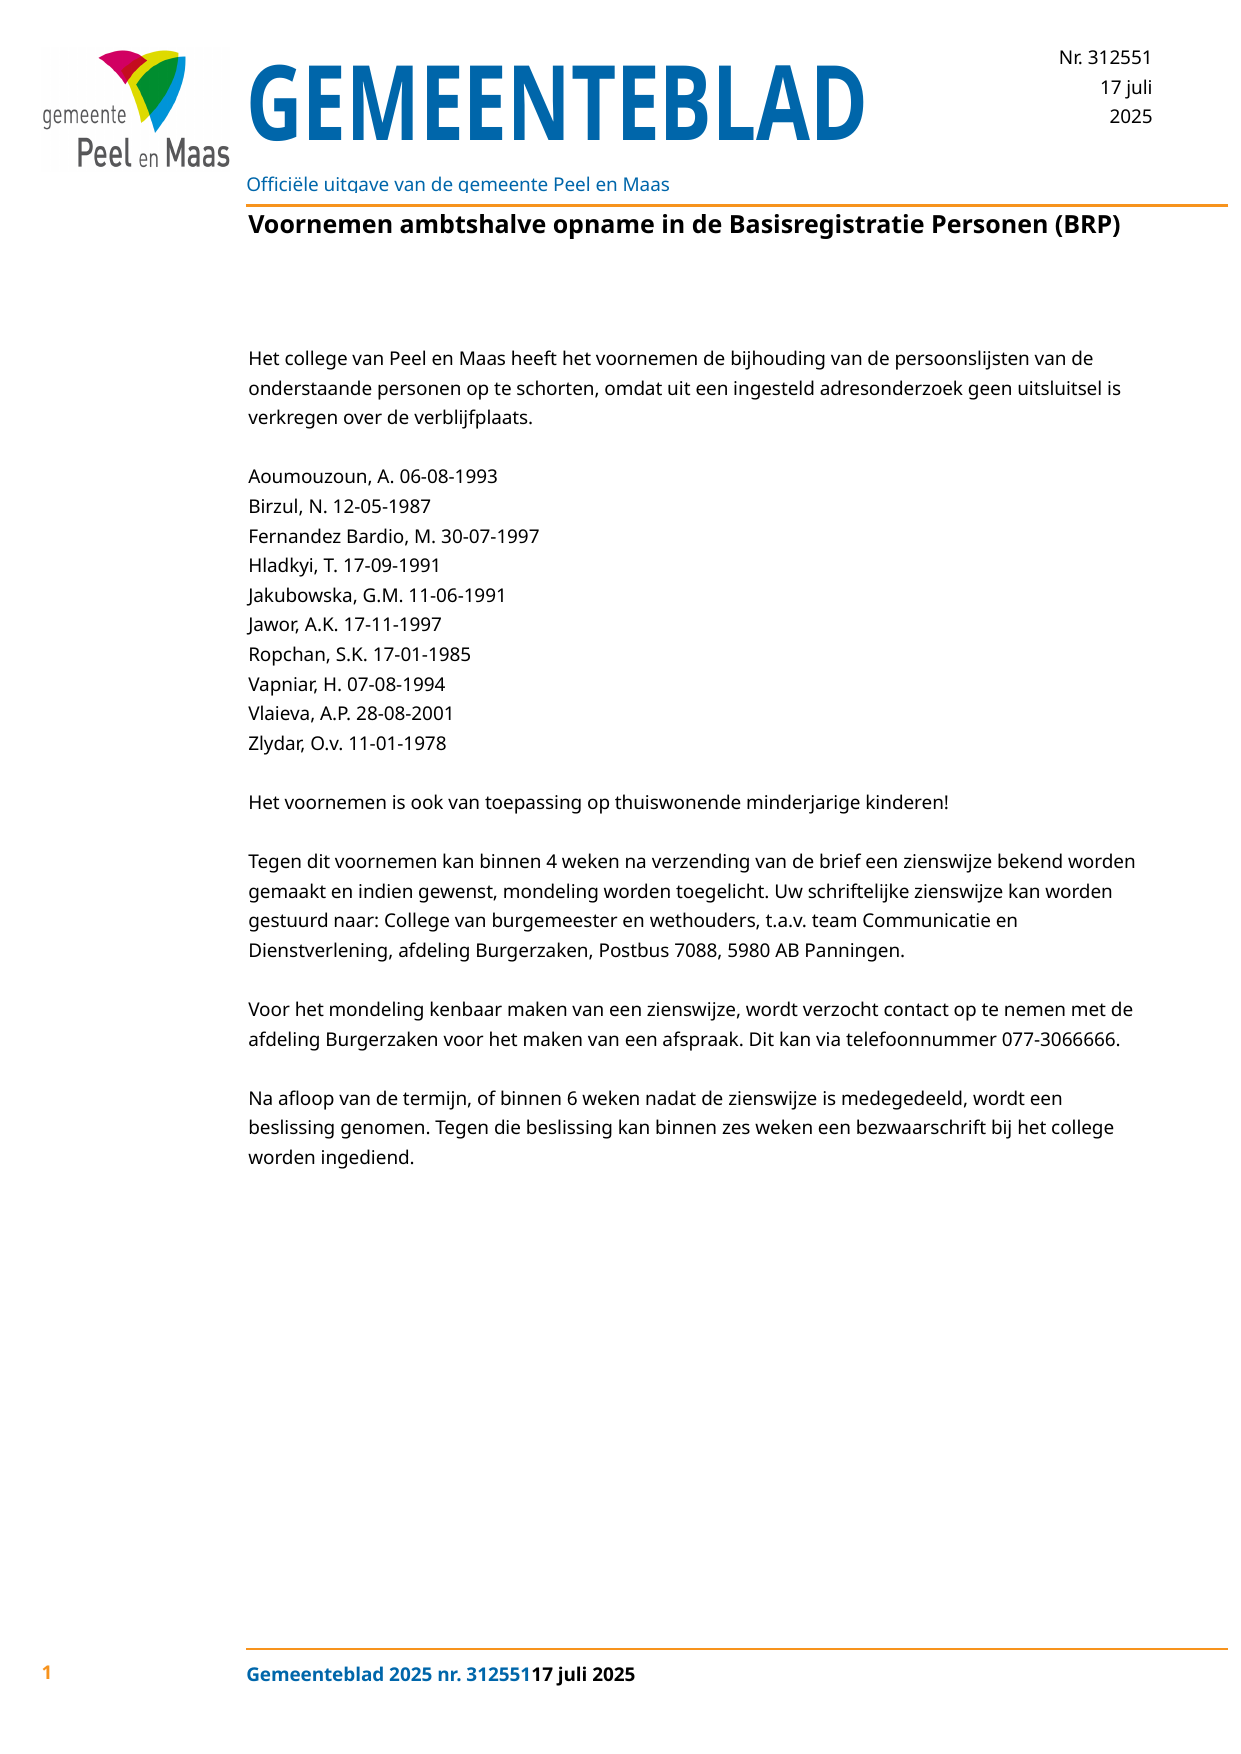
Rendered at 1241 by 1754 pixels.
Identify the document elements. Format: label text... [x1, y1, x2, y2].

text Aoumouzoun, A. 06-08-1993 [248, 464, 1152, 489]
text Vlaieva, A.P. 28-08-2001 [248, 700, 1152, 726]
text Vapniar, H. 07-08-1994 [248, 671, 1152, 696]
text Jakubowska, G.M. 11-06-1991 [248, 582, 1152, 608]
picture [41, 47, 231, 172]
text Jawor, A.K. 17-11-1997 [248, 612, 1152, 637]
text Voor het mondeling kenbaar maken van een zienswijze, wordt verzocht contact op te nemen met de afdeling Burgerzaken voor het maken van een afspraak. Dit kan via telefoonnummer 077-3066666. [248, 996, 1152, 1051]
text Tegen dit voornemen kan binnen 4 weken na verzending van de brief een zienswijze bekend worden gemaakt en indien gewenst, mondeling worden toegelicht. Uw schriftelijke zienswijze kan worden gestuurd naar: College van burgemeester en wethouders, t.a.v. team Communicatie en Dienstverlening, afdeling Burgerzaken, Postbus 7088, 5980 AB Panningen. [248, 848, 1152, 963]
text Het voornemen is ook van toepassing op thuiswonende minderjarige kinderen! [248, 789, 1152, 815]
text Het college van Peel en Maas heeft het voornemen de bijhouding van de persoonslijsten van de onderstaande personen op te schorten, omdat uit een ingesteld adresonderzoek geen uitsluitsel is verkregen over de verblijfplaats. [248, 345, 1152, 430]
text Birzul, N. 12-05-1987 [248, 493, 1152, 519]
text Fernandez Bardio, M. 30-07-1997 [248, 523, 1152, 548]
text Zlydar, O.v. 11-01-1978 [248, 730, 1152, 756]
text Hladkyi, T. 17-09-1991 [248, 552, 1152, 578]
text Ropchan, S.K. 17-01-1985 [248, 641, 1152, 667]
text Voornemen ambtshalve opname in de Basisregistratie Personen (BRP) [248, 207, 1152, 241]
text Na afloop van de termijn, of binnen 6 weken nadat de zienswijze is medegedeeld, wordt een beslissing genomen. Tegen die beslissing kan binnen zes weken een bezwaarschrift bij het college worden ingediend. [248, 1085, 1152, 1170]
